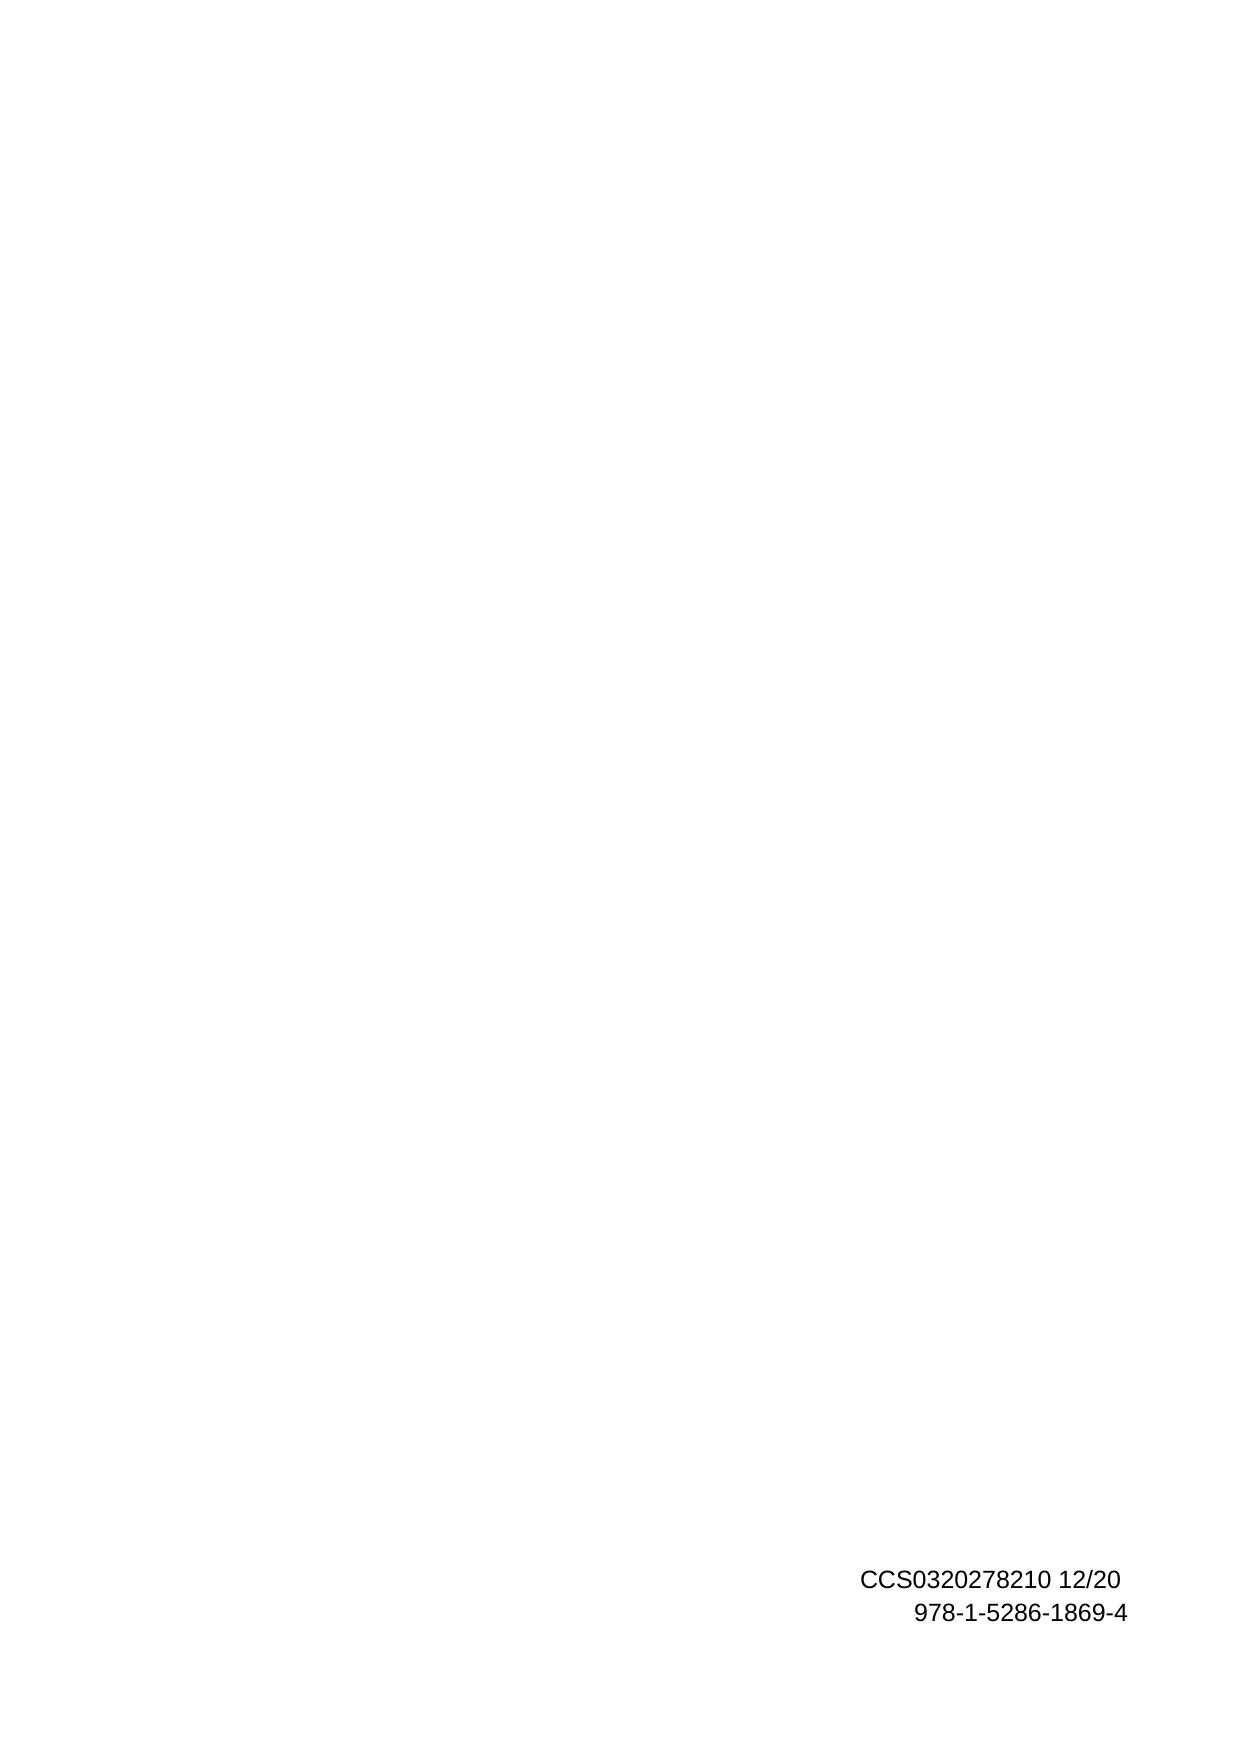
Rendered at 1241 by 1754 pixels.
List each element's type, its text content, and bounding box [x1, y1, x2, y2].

text CCS0320278210 12/20 [112, 1565, 1128, 1594]
text 978-1-5286-1869-4 [112, 1598, 1128, 1627]
